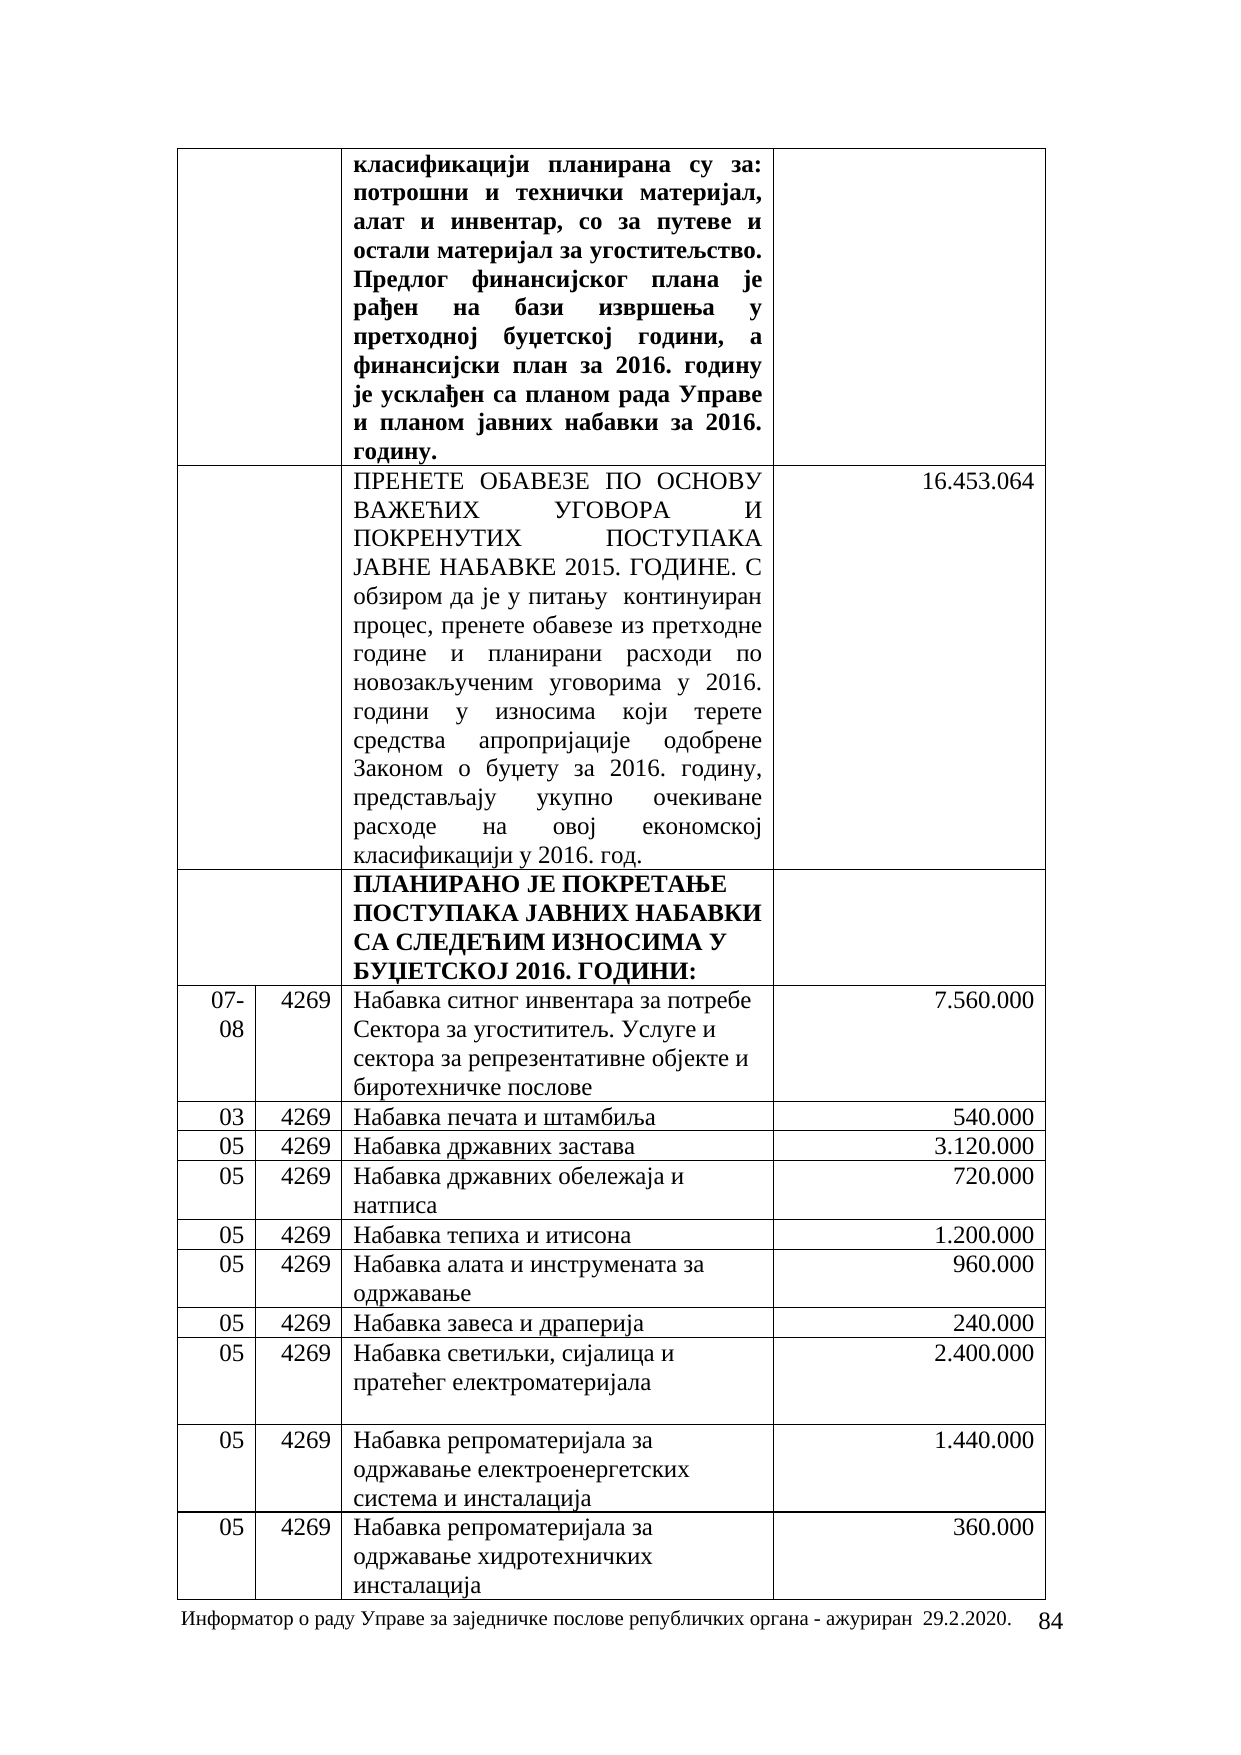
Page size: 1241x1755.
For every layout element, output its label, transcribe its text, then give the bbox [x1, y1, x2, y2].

table_cell 05 [178, 1513, 255, 1599]
table_cell 1.440.000 [774, 1425, 1045, 1511]
table_cell 05 [178, 1250, 255, 1307]
table_cell 2.400.000 [774, 1338, 1045, 1424]
table_cell 05 [178, 1131, 255, 1160]
table_cell ПРЕНЕТЕ ОБАВЕЗЕ ПО ОСНОВУ ВАЖЕЋИХ УГОВОРА И ПОКРЕНУТИХ ПОСТУПАКА ЈАВНЕ НАБАВКЕ 2015. ГОДИНЕ. С обзиром да је у питању континуиран процес, пренете обавезе из претходне године и планирани расходи по новозакљученим уговорима у 2016. години у износима који терете средства апропријације одобрене Законом о буџету за 2016. годину, представљају укупно очекиване расходе на овој економској класификацији у 2016. год. [342, 466, 773, 868]
table_cell 3.120.000 [774, 1131, 1045, 1160]
table_cell 4269 [256, 1161, 341, 1219]
table_cell 540.000 [774, 1102, 1045, 1130]
table_cell 05 [178, 1425, 255, 1511]
table_cell 05 [178, 1308, 255, 1337]
table_cell 4269 [256, 1250, 341, 1307]
table_cell [178, 870, 341, 984]
table_cell Набавка ситног инвентара за потребе Сектора за угостититељ. Услуге и сектора за репрезентативне објекте и биротехничке послове [342, 986, 773, 1101]
table_cell Набавка тепиха и итисона [342, 1220, 773, 1248]
table_cell [774, 149, 1045, 465]
table_cell Набавка државних обележаја и натписа [342, 1161, 773, 1219]
table_cell [774, 870, 1045, 984]
table_cell 7.560.000 [774, 986, 1045, 1101]
table_cell 1.200.000 [774, 1220, 1045, 1248]
table_cell Набавка репроматеријала за одржавање електроенергетских система и инсталација [342, 1425, 773, 1511]
table_cell 4269 [256, 1102, 341, 1130]
table_cell 4269 [256, 1425, 341, 1511]
table_cell 240.000 [774, 1308, 1045, 1337]
table_cell 4269 [256, 986, 341, 1101]
table_cell 03 [178, 1102, 255, 1130]
table_cell 360.000 [774, 1513, 1045, 1599]
table_cell 960.000 [774, 1250, 1045, 1307]
table_cell Набавка светиљки, сијалица и пратећег електроматеријала [342, 1338, 773, 1424]
table_cell 05 [178, 1220, 255, 1248]
table_cell 4269 [256, 1308, 341, 1337]
table_cell 4269 [256, 1131, 341, 1160]
table_cell 4269 [256, 1220, 341, 1248]
table_cell 4269 [256, 1338, 341, 1424]
table_cell класификацији планирана су за: потрошни и технички материјал, алат и инвентар, со за путеве и остали материјал за угоститељство. Предлог финансијског плана је рађен на бази извршења у претходној буџетској години, а финансијски план за 2016. годину је усклађен са планом рада Управе и планом јавних набавки за 2016. годину. [342, 149, 773, 465]
table_cell 4269 [256, 1513, 341, 1599]
table_cell 16.453.064 [774, 466, 1045, 868]
table_cell Набавка алата и инструмената за одржавање [342, 1250, 773, 1307]
table_cell Набавка државних застава [342, 1131, 773, 1160]
table_cell Набавка репроматеријала за одржавање хидротехничких инсталација [342, 1513, 773, 1599]
table_cell 05 [178, 1338, 255, 1424]
table_cell Набавка завеса и драперија [342, 1308, 773, 1337]
table_cell 07-08 [178, 986, 255, 1101]
table_cell 720.000 [774, 1161, 1045, 1219]
table_cell ПЛАНИРАНО ЈЕ ПОКРЕТАЊЕ ПОСТУПАКА ЈАВНИХ НАБАВКИ СА СЛЕДЕЋИМ ИЗНОСИМА У БУЏЕТСКОЈ 2016. ГОДИНИ: [342, 870, 773, 984]
table_cell [178, 466, 341, 868]
table_cell 05 [178, 1161, 255, 1219]
table_cell [178, 149, 341, 465]
table_cell Набавка печата и штамбиља [342, 1102, 773, 1130]
